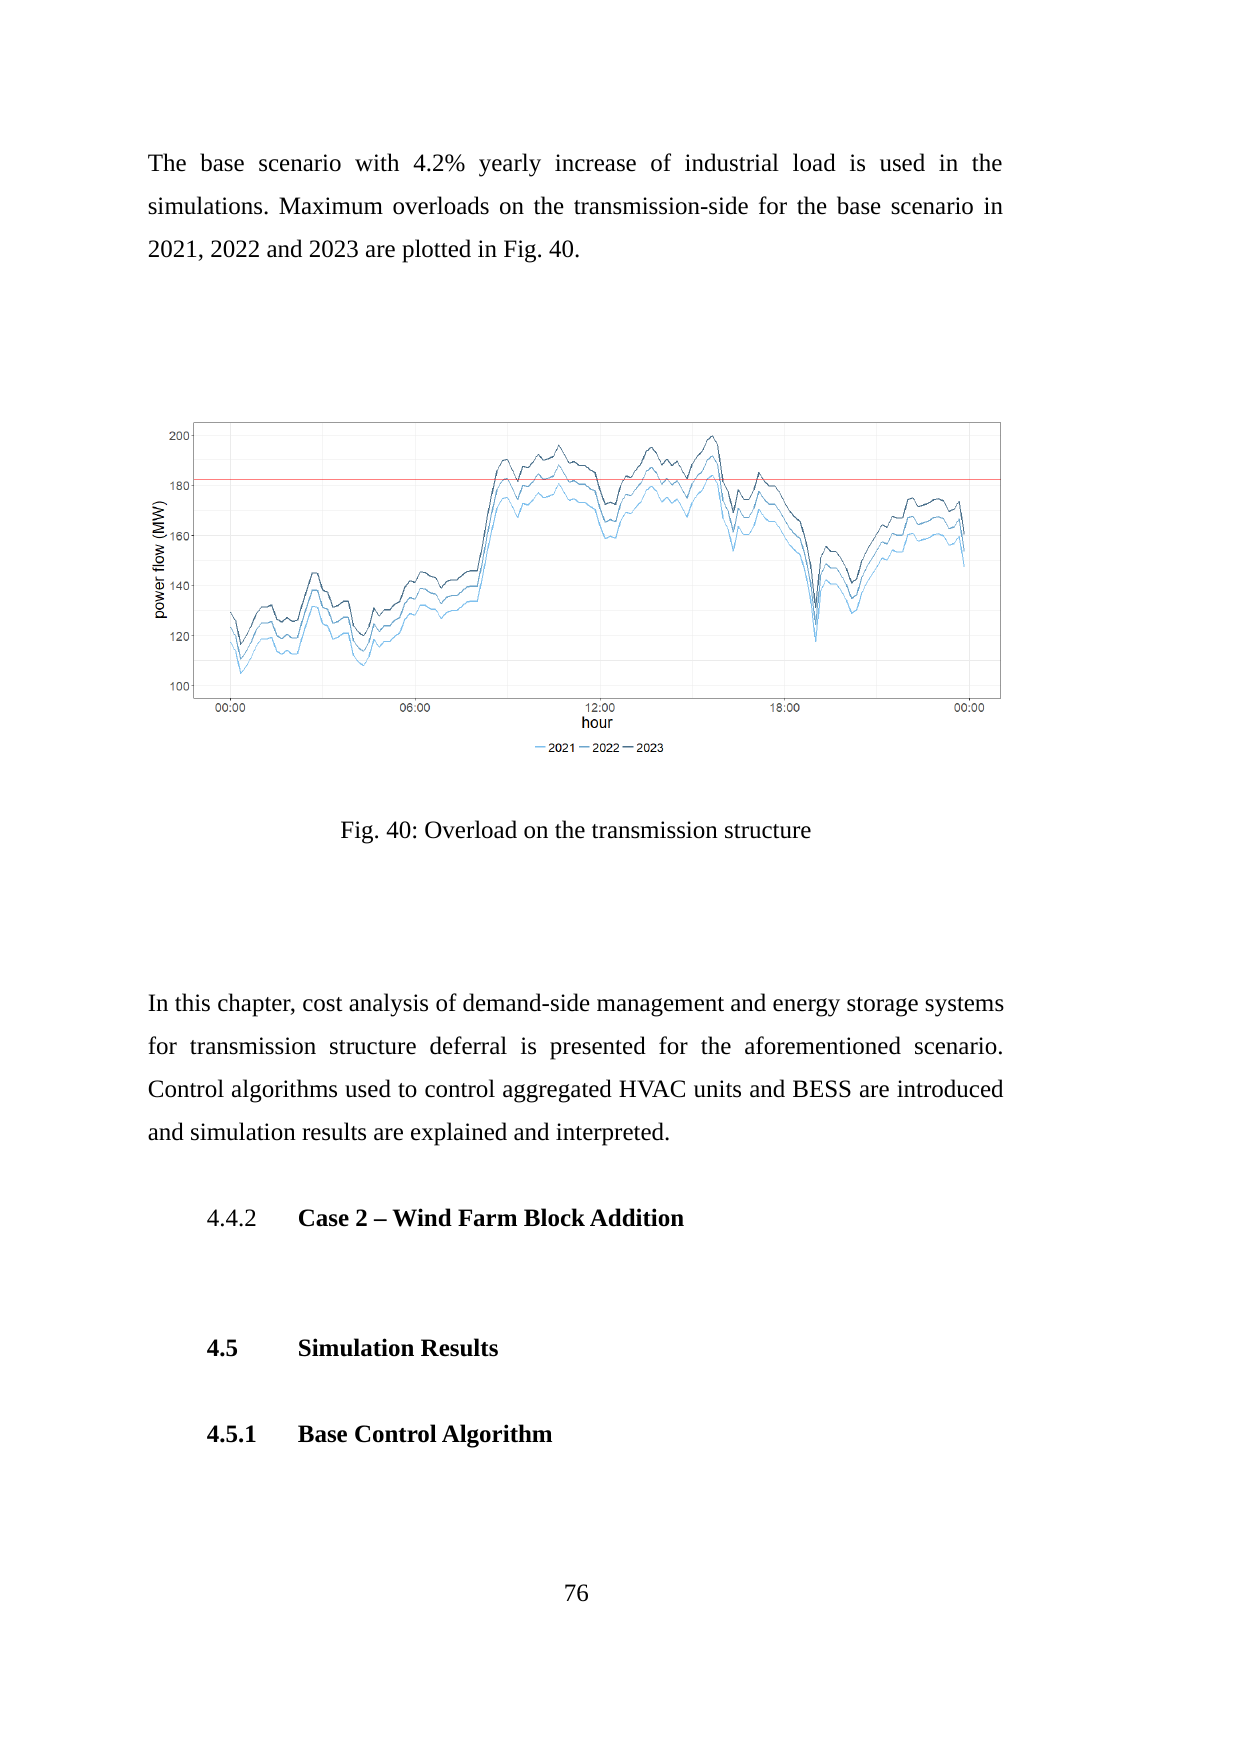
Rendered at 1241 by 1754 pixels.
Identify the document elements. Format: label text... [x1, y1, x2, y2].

picture [147, 418, 1005, 762]
text The base scenario with 4.2% yearly increase of industrial load is used in the simulations. Maximum overloads on the transmission-side for the base scenario in 2021, 2022 and 2023 are plotted in Fig. 40. [148, 148, 1004, 263]
text Fig. 40: Overload on the transmission structure [148, 815, 1004, 844]
list Simulation Results [207, 1333, 1004, 1361]
list Base Control Algorithm [207, 1419, 1004, 1448]
list Case 2 – Wind Farm Block Addition [207, 1203, 1004, 1232]
text In this chapter, cost analysis of demand-side management and energy storage systems for transmission structure deferral is presented for the aforementioned scenario. Control algorithms used to control aggregated HVAC units and BESS are introduced and simulation results are explained and interpreted. [148, 988, 1004, 1146]
